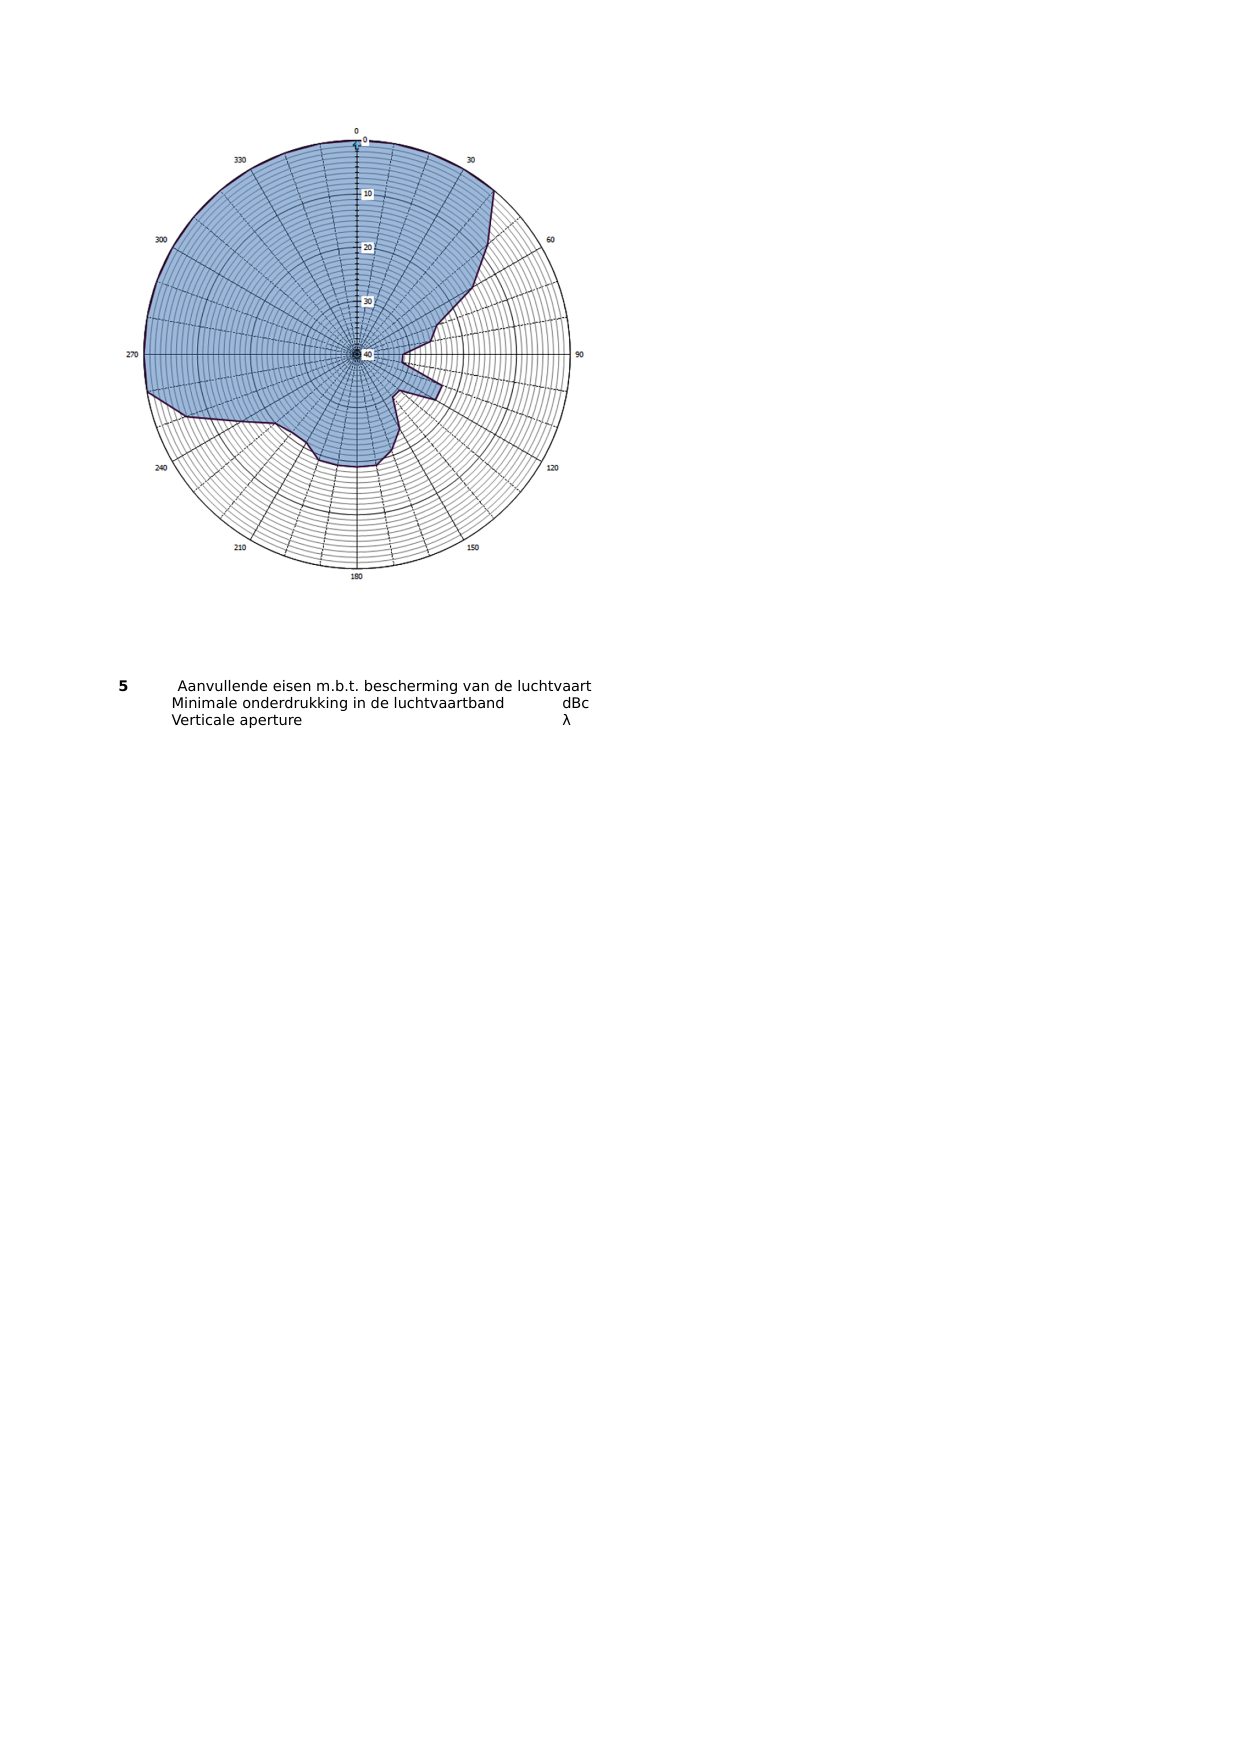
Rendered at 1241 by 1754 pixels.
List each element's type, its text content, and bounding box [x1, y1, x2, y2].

table_header Aanvullende eisen m.b.t. bescherming van de luchtvaart [171, 678, 1122, 695]
picture [118, 118, 591, 591]
table_header 5 [118, 678, 171, 729]
table_cell Minimale onderdrukking in de luchtvaartband Verticale aperture [171, 695, 556, 729]
table_cell dBc λ [556, 695, 1122, 729]
